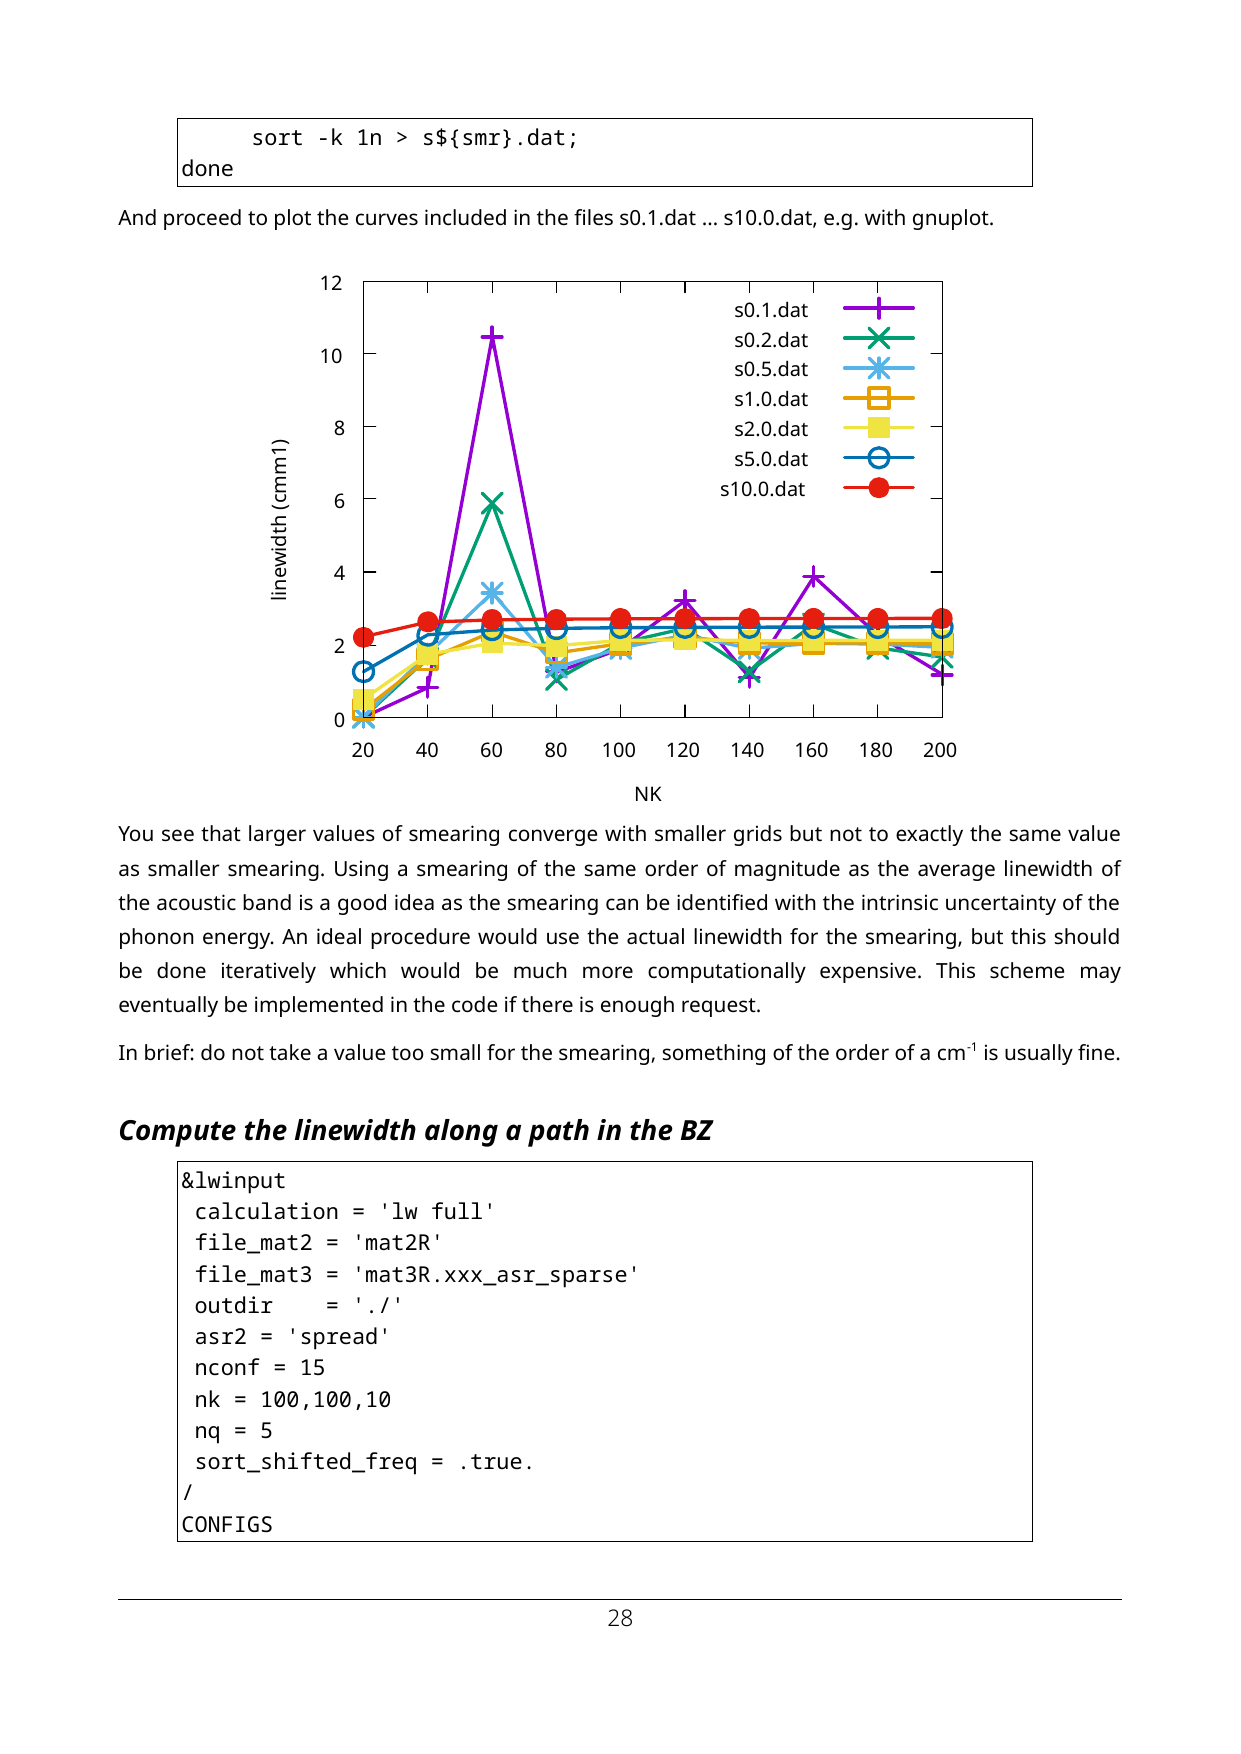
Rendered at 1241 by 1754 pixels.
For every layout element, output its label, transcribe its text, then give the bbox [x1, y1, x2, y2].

text You see that larger values of smearing converge with smaller grids but not to exactly the same value as smaller smearing. Using a smearing of the same order of magnitude as the average linewidth of the acoustic band is a good idea as the smearing can be identified with the intrinsic uncertainty of the phonon energy. An ideal procedure would use the actual linewidth for the smearing, but this should be done iteratively which would be much more computationally expensive. This scheme may eventually be implemented in the code if there is enough request. [118, 252, 1122, 1018]
text sort -k 1n > s${smr}.dat; done [178, 119, 1032, 186]
text And proceed to plot the curves included in the files s0.1.dat … s10.0.dat, e.g. with gnuplot. [118, 203, 1122, 232]
text In brief: do not take a value too small for the smearing, something of the order of a cm-1 is usually fine. [118, 1038, 1122, 1067]
text &lwinput calculation = 'lw full' file_mat2 = 'mat2R' file_mat3 = 'mat3R.xxx_asr_sparse' outdir = './' asr2 = 'spread' nconf = 15 nk = 100,100,10 nq = 5 sort_shifted_freq = .true. / CONFIGS [178, 1162, 1032, 1541]
subtitle Compute the linewidth along a path in the BZ [118, 1111, 1122, 1149]
